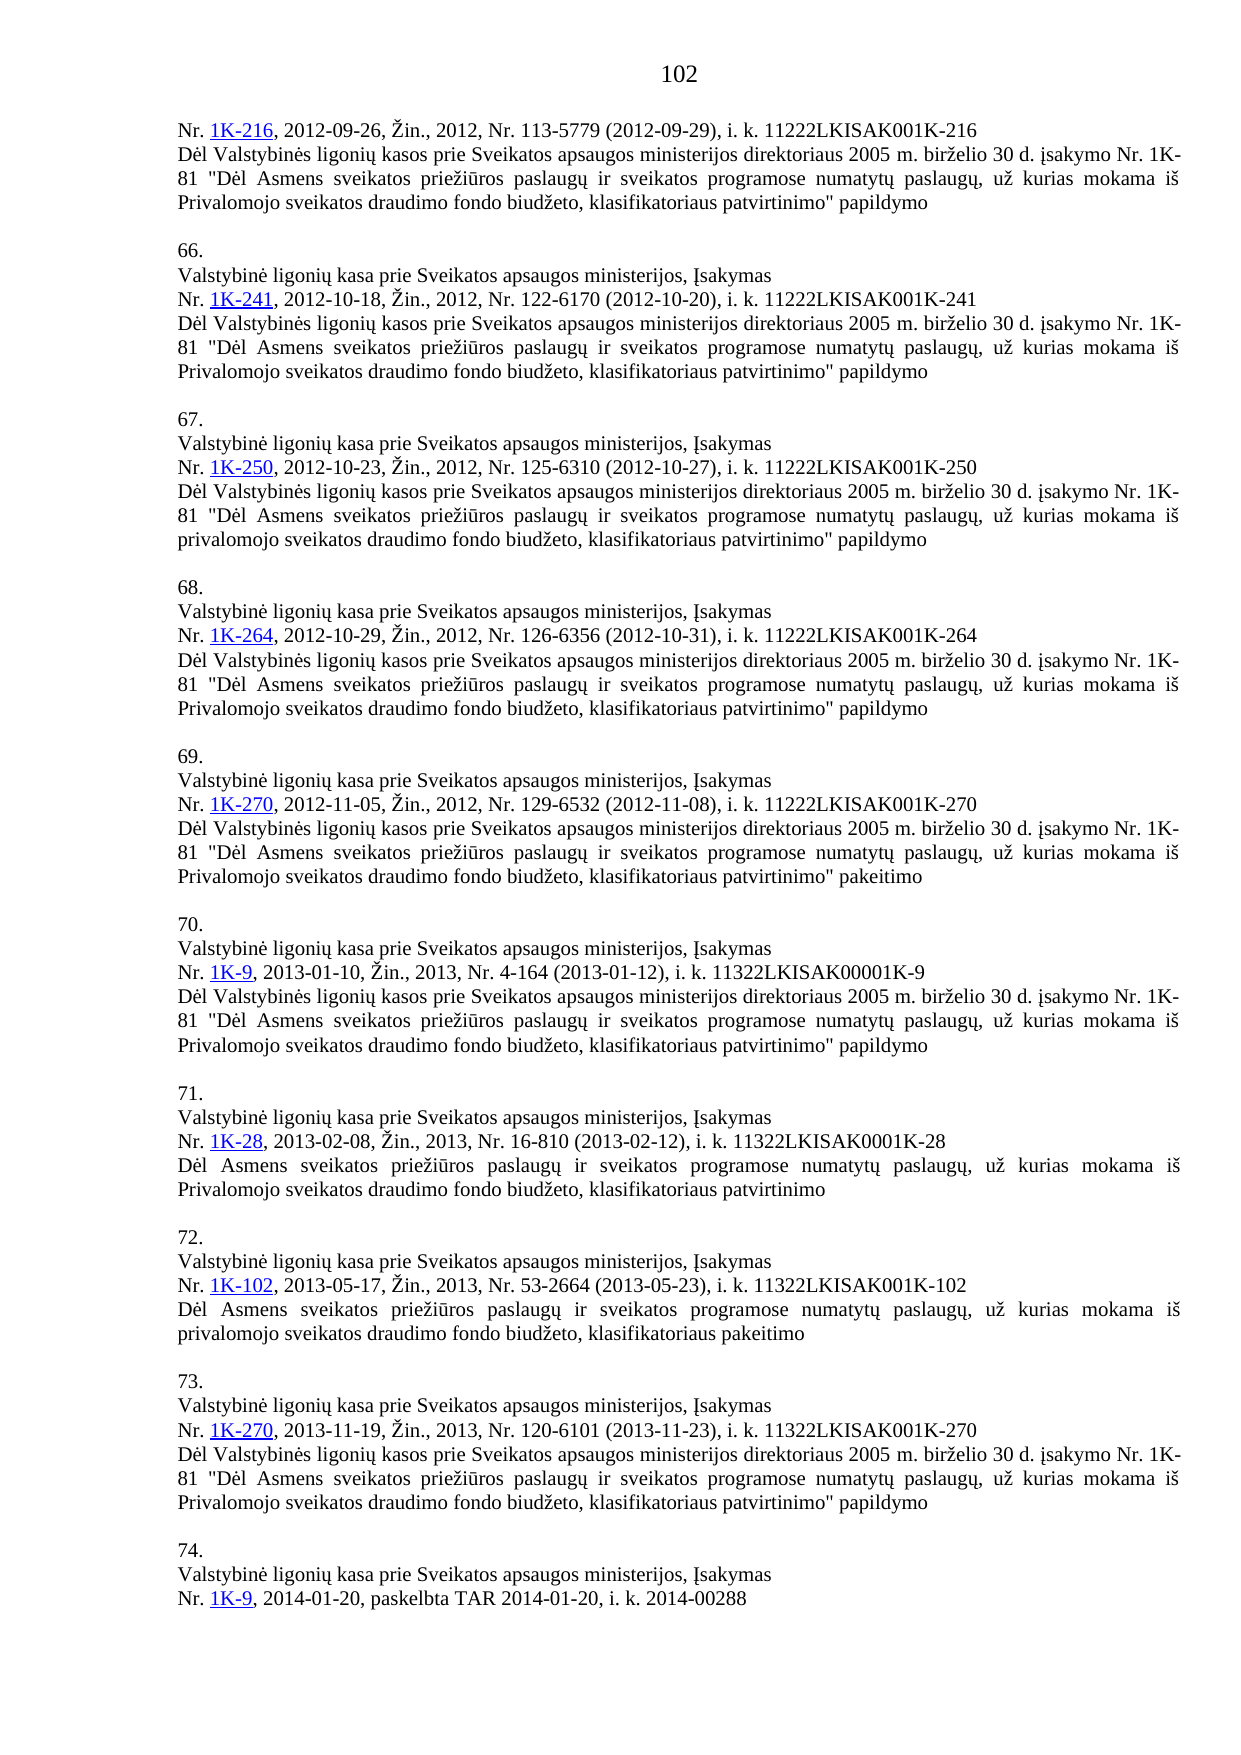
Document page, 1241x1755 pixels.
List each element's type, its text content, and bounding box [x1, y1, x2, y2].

text 73. [177, 1369, 1181, 1393]
text Dėl Valstybinės ligonių kasos prie Sveikatos apsaugos ministerijos direktoriaus 2005 m. birželio 30 d. įsakymo Nr. 1K-81 "Dėl Asmens sveikatos priežiūros paslaugų ir sveikatos programose numatytų paslaugų, už kurias mokama iš Privalomojo sveikatos draudimo fondo biudžeto, klasifikatoriaus patvirtinimo" papildymo [177, 142, 1181, 214]
text Nr. 1K-28, 2013-02-08, Žin., 2013, Nr. 16-810 (2013-02-12), i. k. 11322LKISAK0001K-28 [177, 1129, 1181, 1153]
text Nr. 1K-270, 2013-11-19, Žin., 2013, Nr. 120-6101 (2013-11-23), i. k. 11322LKISAK001K-270 [177, 1417, 1181, 1442]
text Valstybinė ligonių kasa prie Sveikatos apsaugos ministerijos, Įsakymas [177, 431, 1181, 455]
text 72. [177, 1225, 1181, 1249]
text 67. [177, 407, 1181, 431]
text Nr. 1K-241, 2012-10-18, Žin., 2012, Nr. 122-6170 (2012-10-20), i. k. 11222LKISAK001K-241 [177, 287, 1181, 311]
text Nr. 1K-9, 2013-01-10, Žin., 2013, Nr. 4-164 (2013-01-12), i. k. 11322LKISAK00001K-9 [177, 960, 1181, 984]
text 66. [177, 238, 1181, 262]
text Dėl Valstybinės ligonių kasos prie Sveikatos apsaugos ministerijos direktoriaus 2005 m. birželio 30 d. įsakymo Nr. 1K-81 "Dėl Asmens sveikatos priežiūros paslaugų ir sveikatos programose numatytų paslaugų, už kurias mokama iš Privalomojo sveikatos draudimo fondo biudžeto, klasifikatoriaus patvirtinimo" pakeitimo [177, 816, 1181, 888]
text Nr. 1K-264, 2012-10-29, Žin., 2012, Nr. 126-6356 (2012-10-31), i. k. 11222LKISAK001K-264 [177, 623, 1181, 647]
text 70. [177, 912, 1181, 936]
text 68. [177, 575, 1181, 599]
text Dėl Asmens sveikatos priežiūros paslaugų ir sveikatos programose numatytų paslaugų, už kurias mokama iš Privalomojo sveikatos draudimo fondo biudžeto, klasifikatoriaus patvirtinimo [177, 1153, 1181, 1201]
text Dėl Valstybinės ligonių kasos prie Sveikatos apsaugos ministerijos direktoriaus 2005 m. birželio 30 d. įsakymo Nr. 1K-81 "Dėl Asmens sveikatos priežiūros paslaugų ir sveikatos programose numatytų paslaugų, už kurias mokama iš privalomojo sveikatos draudimo fondo biudžeto, klasifikatoriaus patvirtinimo" papildymo [177, 479, 1181, 551]
text Dėl Valstybinės ligonių kasos prie Sveikatos apsaugos ministerijos direktoriaus 2005 m. birželio 30 d. įsakymo Nr. 1K-81 "Dėl Asmens sveikatos priežiūros paslaugų ir sveikatos programose numatytų paslaugų, už kurias mokama iš Privalomojo sveikatos draudimo fondo biudžeto, klasifikatoriaus patvirtinimo" papildymo [177, 647, 1181, 720]
text Nr. 1K-216, 2012-09-26, Žin., 2012, Nr. 113-5779 (2012-09-29), i. k. 11222LKISAK001K-216 [177, 118, 1181, 142]
text 74. [177, 1538, 1181, 1562]
text Dėl Valstybinės ligonių kasos prie Sveikatos apsaugos ministerijos direktoriaus 2005 m. birželio 30 d. įsakymo Nr. 1K-81 "Dėl Asmens sveikatos priežiūros paslaugų ir sveikatos programose numatytų paslaugų, už kurias mokama iš Privalomojo sveikatos draudimo fondo biudžeto, klasifikatoriaus patvirtinimo" papildymo [177, 1442, 1181, 1514]
text Valstybinė ligonių kasa prie Sveikatos apsaugos ministerijos, Įsakymas [177, 1393, 1181, 1417]
text 71. [177, 1081, 1181, 1105]
text Valstybinė ligonių kasa prie Sveikatos apsaugos ministerijos, Įsakymas [177, 936, 1181, 960]
text Valstybinė ligonių kasa prie Sveikatos apsaugos ministerijos, Įsakymas [177, 1249, 1181, 1273]
text Nr. 1K-250, 2012-10-23, Žin., 2012, Nr. 125-6310 (2012-10-27), i. k. 11222LKISAK001K-250 [177, 455, 1181, 479]
text Valstybinė ligonių kasa prie Sveikatos apsaugos ministerijos, Įsakymas [177, 1562, 1181, 1586]
text Valstybinė ligonių kasa prie Sveikatos apsaugos ministerijos, Įsakymas [177, 262, 1181, 287]
text Dėl Asmens sveikatos priežiūros paslaugų ir sveikatos programose numatytų paslaugų, už kurias mokama iš privalomojo sveikatos draudimo fondo biudžeto, klasifikatoriaus pakeitimo [177, 1297, 1181, 1345]
text Valstybinė ligonių kasa prie Sveikatos apsaugos ministerijos, Įsakymas [177, 1105, 1181, 1129]
text Valstybinė ligonių kasa prie Sveikatos apsaugos ministerijos, Įsakymas [177, 768, 1181, 792]
text Dėl Valstybinės ligonių kasos prie Sveikatos apsaugos ministerijos direktoriaus 2005 m. birželio 30 d. įsakymo Nr. 1K-81 "Dėl Asmens sveikatos priežiūros paslaugų ir sveikatos programose numatytų paslaugų, už kurias mokama iš Privalomojo sveikatos draudimo fondo biudžeto, klasifikatoriaus patvirtinimo" papildymo [177, 311, 1181, 383]
text Nr. 1K-102, 2013-05-17, Žin., 2013, Nr. 53-2664 (2013-05-23), i. k. 11322LKISAK001K-102 [177, 1273, 1181, 1297]
text 69. [177, 744, 1181, 768]
text Dėl Valstybinės ligonių kasos prie Sveikatos apsaugos ministerijos direktoriaus 2005 m. birželio 30 d. įsakymo Nr. 1K-81 "Dėl Asmens sveikatos priežiūros paslaugų ir sveikatos programose numatytų paslaugų, už kurias mokama iš Privalomojo sveikatos draudimo fondo biudžeto, klasifikatoriaus patvirtinimo" papildymo [177, 984, 1181, 1057]
text Nr. 1K-9, 2014-01-20, paskelbta TAR 2014-01-20, i. k. 2014-00288 [177, 1586, 1181, 1610]
text Nr. 1K-270, 2012-11-05, Žin., 2012, Nr. 129-6532 (2012-11-08), i. k. 11222LKISAK001K-270 [177, 792, 1181, 816]
text Valstybinė ligonių kasa prie Sveikatos apsaugos ministerijos, Įsakymas [177, 599, 1181, 623]
